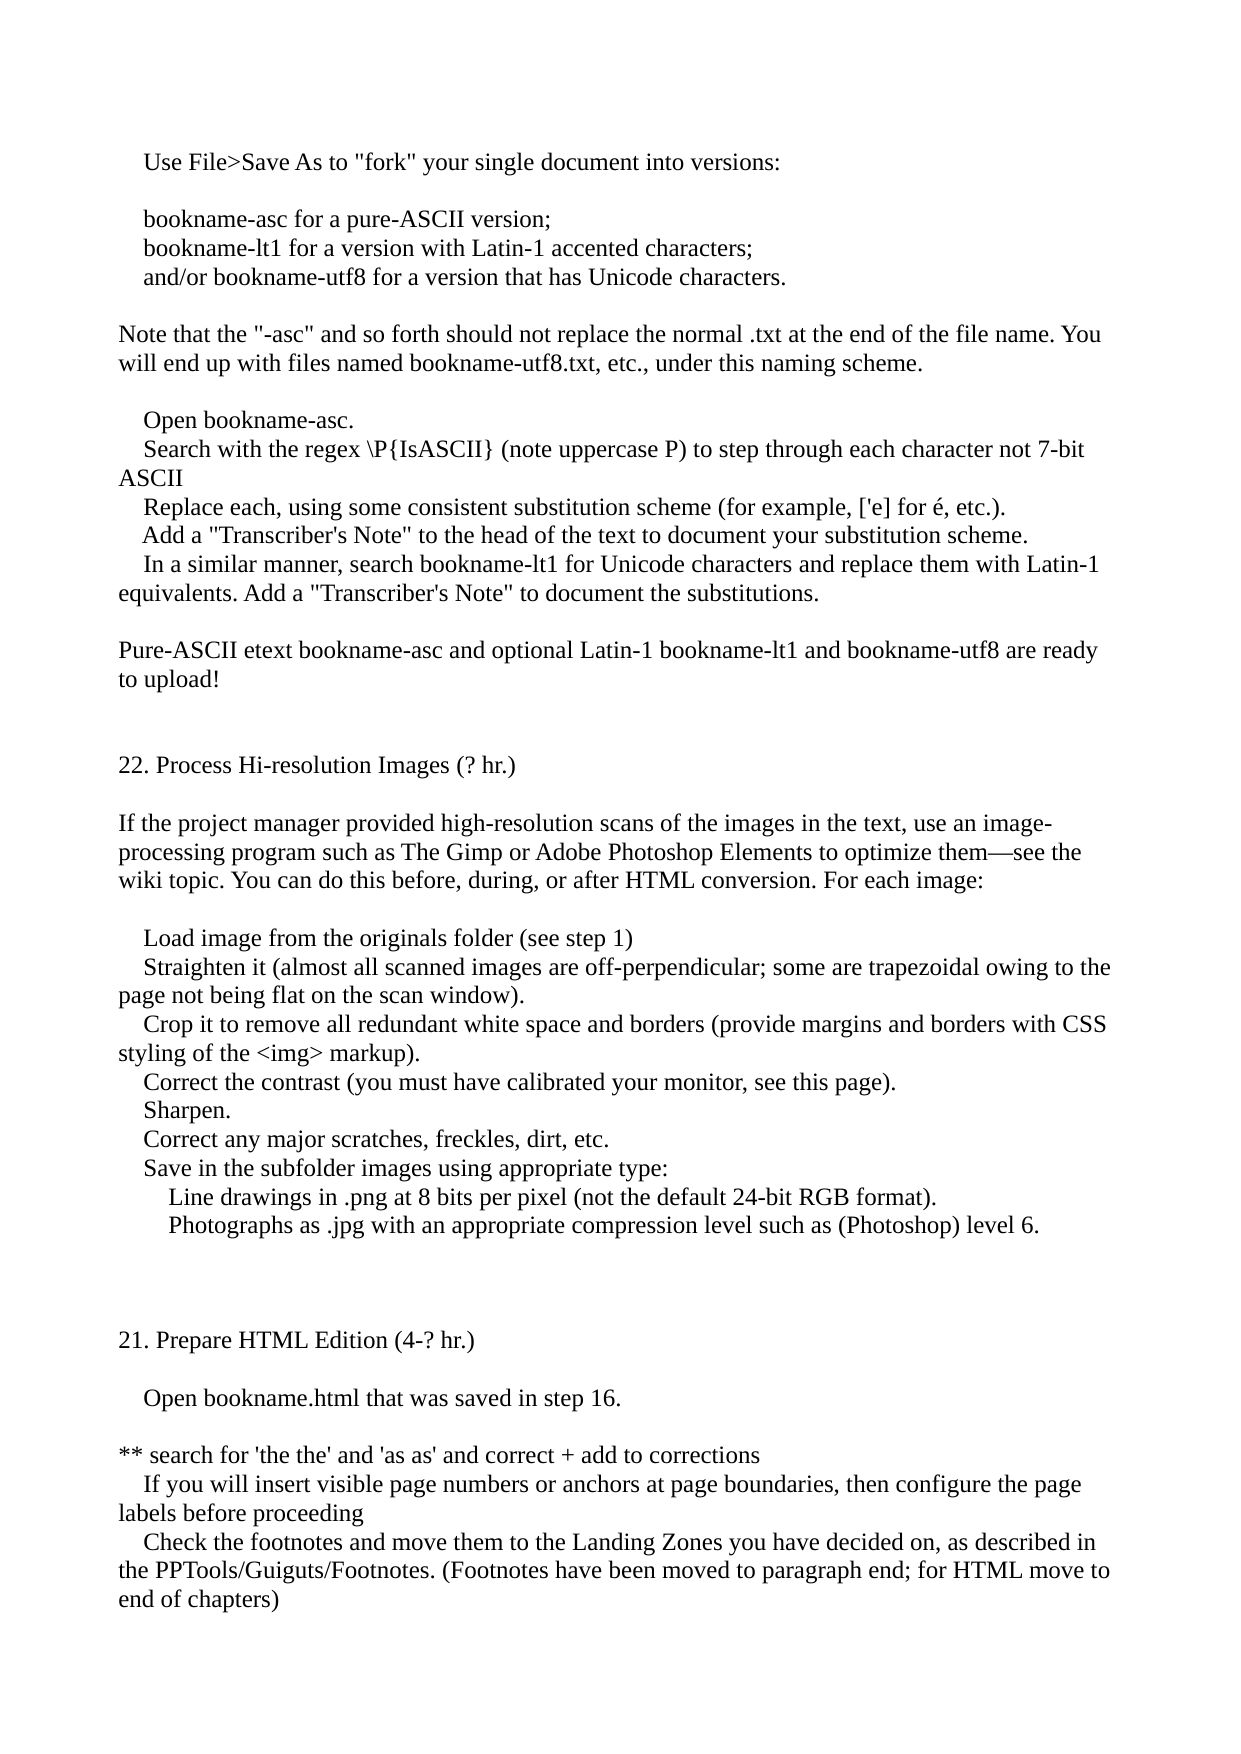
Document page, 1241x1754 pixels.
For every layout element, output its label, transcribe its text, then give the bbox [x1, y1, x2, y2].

text Save in the subfolder images using appropriate type: [118, 1153, 1122, 1182]
text bookname-lt1 for a version with Latin-1 accented characters; [118, 233, 1122, 262]
text Load image from the originals folder (see step 1) [118, 923, 1122, 952]
text Replace each, using some consistent substitution scheme (for example, ['e] for é, etc.). [118, 492, 1122, 521]
text Line drawings in .png at 8 bits per pixel (not the default 24-bit RGB format). [118, 1182, 1122, 1211]
text Add a "Transcriber's Note" to the head of the text to document your substitution scheme. [118, 521, 1122, 549]
text Note that the "-asc" and so forth should not replace the normal .txt at the end of the file name. You will end up with files named bookname-utf8.txt, etc., under this naming scheme. [118, 319, 1122, 377]
text If the project manager provided high-resolution scans of the images in the text, use an image-processing program such as The Gimp or Adobe Photoshop Elements to optimize them—see the wiki topic. You can do this before, during, or after HTML conversion. For each image: [118, 808, 1122, 894]
text Correct the contrast (you must have calibrated your monitor, see this page). [118, 1067, 1122, 1096]
text 21. Prepare HTML Edition (4-? hr.) [118, 1326, 1122, 1354]
text bookname-asc for a pure-ASCII version; [118, 204, 1122, 233]
text If you will insert visible page numbers or anchors at page boundaries, then configure the page labels before proceeding [118, 1469, 1122, 1527]
text Photographs as .jpg with an appropriate compression level such as (Photoshop) level 6. [118, 1211, 1122, 1239]
text 22. Process Hi-resolution Images (? hr.) [118, 751, 1122, 779]
text Straighten it (almost all scanned images are off-perpendicular; some are trapezoidal owing to the page not being flat on the scan window). [118, 952, 1122, 1009]
text Sharpen. [118, 1096, 1122, 1124]
text ** search for 'the the' and 'as as' and correct + add to corrections [118, 1441, 1122, 1469]
text Pure-ASCII etext bookname-asc and optional Latin-1 bookname-lt1 and bookname-utf8 are ready to upload! [118, 636, 1122, 693]
text Search with the regex \P{IsASCII} (note uppercase P) to step through each character not 7-bit ASCII [118, 434, 1122, 492]
text Check the footnotes and move them to the Landing Zones you have decided on, as described in the PPTools/Guiguts/Footnotes. (Footnotes have been moved to paragraph end; for HTML move to end of chapters) [118, 1527, 1122, 1613]
text Open bookname.html that was saved in step 16. [118, 1383, 1122, 1412]
text In a similar manner, search bookname-lt1 for Unicode characters and replace them with Latin-1 equivalents. Add a "Transcriber's Note" to document the substitutions. [118, 549, 1122, 607]
text Correct any major scratches, freckles, dirt, etc. [118, 1124, 1122, 1153]
text Crop it to remove all redundant white space and borders (provide margins and borders with CSS styling of the <img> markup). [118, 1009, 1122, 1067]
text Open bookname-asc. [118, 406, 1122, 434]
text Use File>Save As to "fork" your single document into versions: [118, 147, 1122, 176]
text and/or bookname-utf8 for a version that has Unicode characters. [118, 262, 1122, 291]
